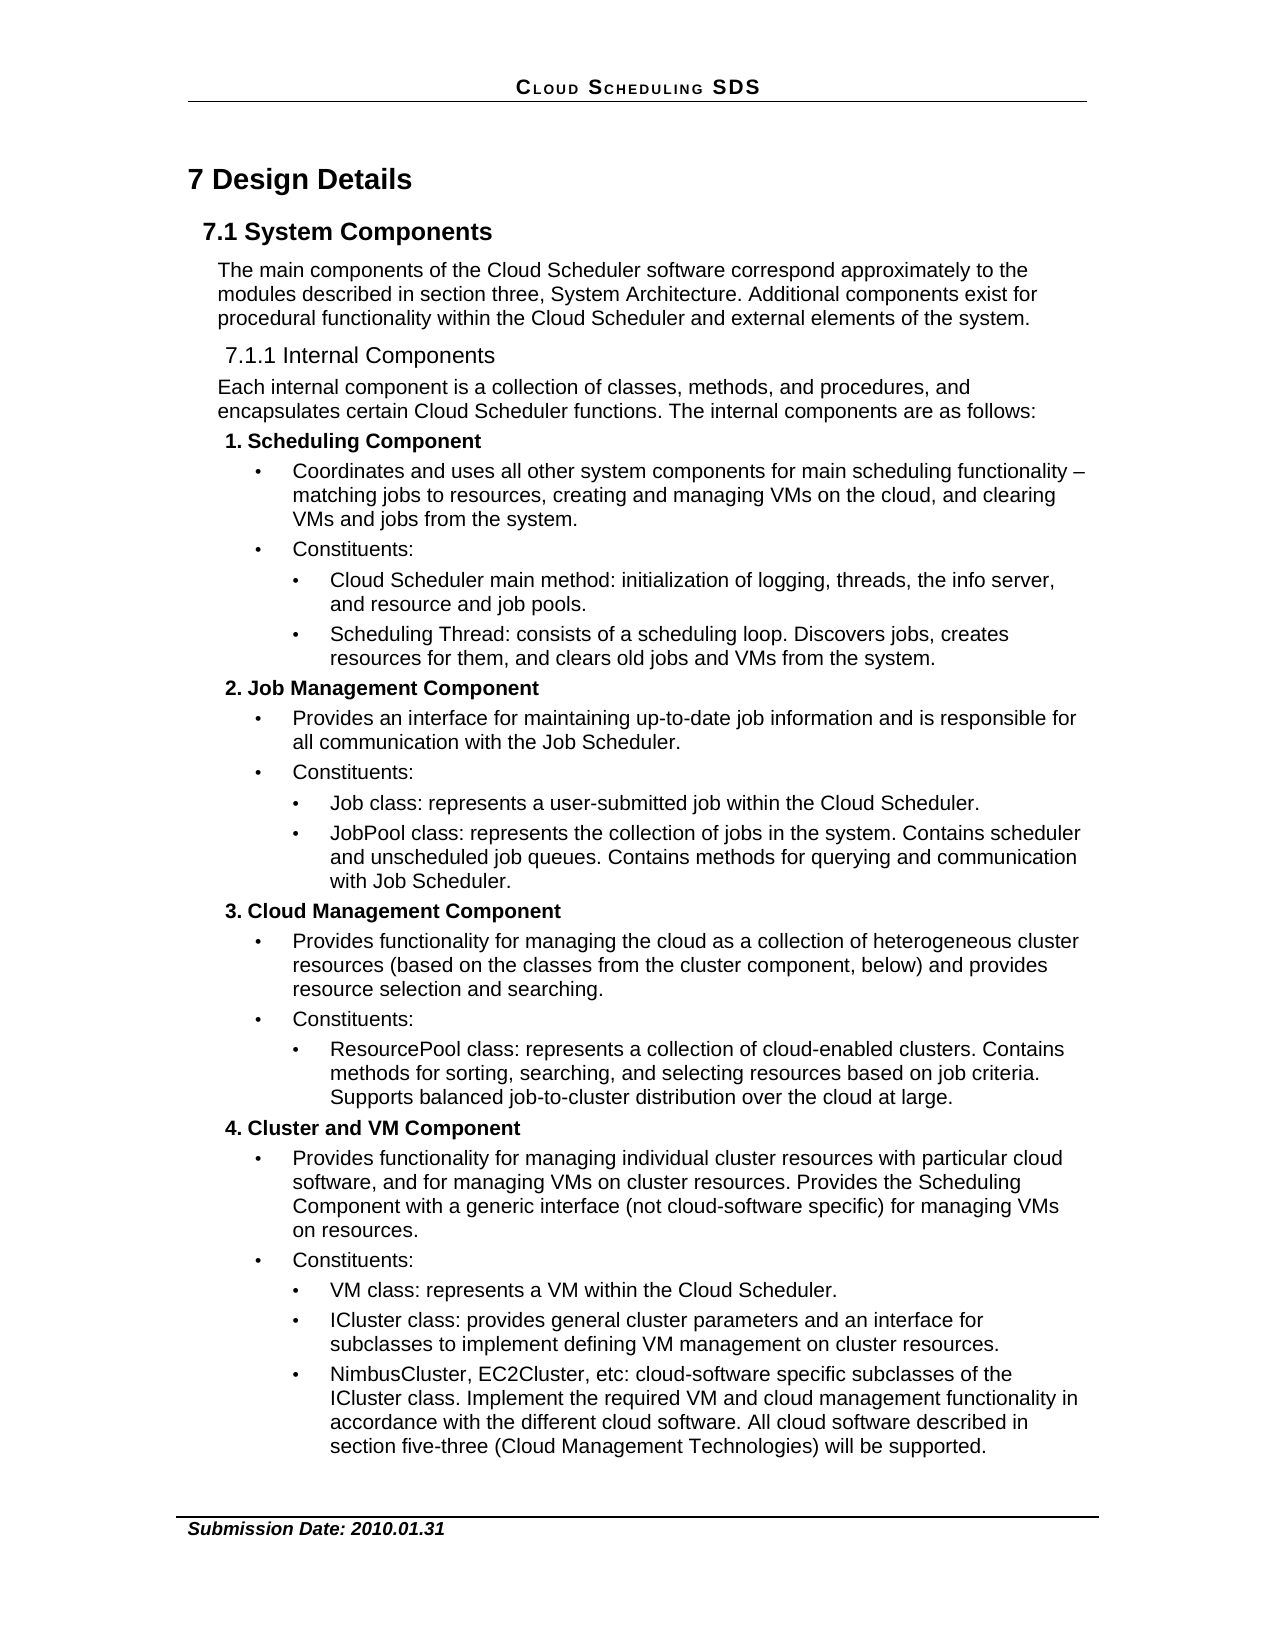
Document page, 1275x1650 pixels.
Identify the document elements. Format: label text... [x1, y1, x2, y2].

list NimbusCluster, EC2Cluster, etc: cloud-software specific subclasses of the ICluster class. Implement the required VM and cloud management functionality in accordance with the different cloud software. All cloud software described in section five-three (Cloud Management Technologies) will be supported. [292, 1362, 1087, 1458]
list Constituents: [255, 1007, 1087, 1031]
list Job class: represents a user-submitted job within the Cloud Scheduler. [292, 790, 1087, 814]
list VM class: represents a VM within the Cloud Scheduler. [292, 1278, 1087, 1302]
subtitle System Components [202, 217, 1087, 245]
list ICluster class: provides general cluster parameters and an interface for subclasses to implement defining VM management on cluster resources. [292, 1308, 1087, 1356]
list Provides functionality for managing the cloud as a collection of heterogeneous cluster resources (based on the classes from the cluster component, below) and provides resource selection and searching. [255, 929, 1087, 1001]
list Cluster and VM Component [225, 1115, 1087, 1139]
list Scheduling Thread: consists of a scheduling loop. Discovers jobs, creates resources for them, and clears old jobs and VMs from the system. [292, 622, 1087, 669]
list Cloud Scheduler main method: initialization of logging, threads, the info server, and resource and job pools. [292, 567, 1087, 615]
subtitle Internal Components [225, 342, 1087, 368]
text Each internal component is a collection of classes, methods, and procedures, and encapsulates certain Cloud Scheduler functions. The internal components are as follows: [217, 375, 1087, 423]
text The main components of the Cloud Scheduler software correspond approximately to the modules described in section three, System Architecture. Additional components exist for procedural functionality within the Cloud Scheduler and external elements of the system. [217, 258, 1087, 330]
list Cloud Management Component [225, 899, 1087, 923]
list Job Management Component [225, 676, 1087, 700]
list Constituents: [255, 1248, 1087, 1272]
list ResourcePool class: represents a collection of cloud-enabled clusters. Contains methods for sorting, searching, and selecting resources based on job criteria. Supports balanced job-to-cluster distribution over the cloud at large. [292, 1037, 1087, 1109]
list Provides functionality for managing individual cluster resources with particular cloud software, and for managing VMs on cluster resources. Provides the Scheduling Component with a generic interface (not cloud-software specific) for managing VMs on resources. [255, 1146, 1087, 1241]
list Coordinates and uses all other system components for main scheduling functionality – matching jobs to resources, creating and managing VMs on the cloud, and clearing VMs and jobs from the system. [255, 459, 1087, 531]
list Provides an interface for maintaining up-to-date job information and is responsible for all communication with the Job Scheduler. [255, 706, 1087, 754]
list Constituents: [255, 760, 1087, 784]
subtitle Design Details [187, 162, 1087, 196]
list Scheduling Component [225, 429, 1087, 453]
list Constituents: [255, 537, 1087, 561]
list JobPool class: represents the collection of jobs in the system. Contains scheduler and unscheduled job queues. Contains methods for querying and communication with Job Scheduler. [292, 821, 1087, 892]
